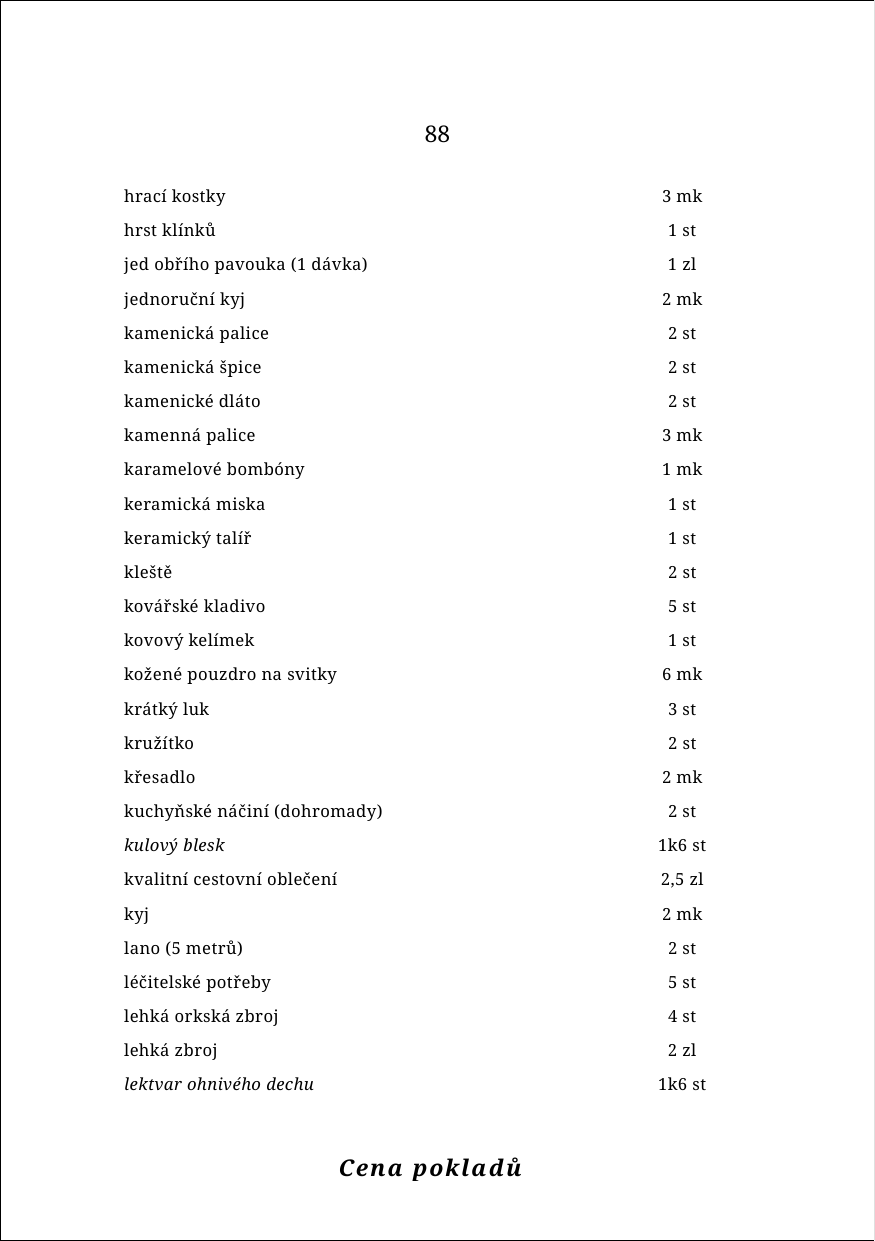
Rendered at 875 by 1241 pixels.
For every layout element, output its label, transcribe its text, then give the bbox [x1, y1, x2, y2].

table_cell jed obřího pavouka (1 dávka) [118, 247, 608, 281]
table_cell 2 st [608, 316, 756, 350]
table_cell 2 zl [608, 1033, 756, 1067]
table_cell 2 st [608, 794, 756, 828]
table_cell jednoruční kyj [118, 281, 608, 316]
table_cell kulový blesk [118, 828, 608, 862]
table_cell křesadlo [118, 760, 608, 794]
table_cell 3 mk [608, 418, 756, 452]
table_cell karamelové bombóny [118, 452, 608, 486]
table_cell kvalitní cestovní oblečení [118, 862, 608, 896]
table_cell lektvar ohnivého dechu [118, 1067, 608, 1101]
table_cell 4 st [608, 999, 756, 1033]
table_cell krátký luk [118, 691, 608, 726]
table_cell 2 mk [608, 281, 756, 316]
table_cell kyj [118, 896, 608, 931]
table_cell kamenická palice [118, 316, 608, 350]
table_cell 2 st [608, 555, 756, 589]
table_cell kamenická špice [118, 350, 608, 384]
table_cell kuchyňské náčiní (dohromady) [118, 794, 608, 828]
table_cell 2 mk [608, 760, 756, 794]
table_cell léčitelské potřeby [118, 965, 608, 999]
table_cell 1 st [608, 521, 756, 555]
table_cell 5 st [608, 965, 756, 999]
table_cell lano (5 metrů) [118, 931, 608, 965]
table_cell lehká zbroj [118, 1033, 608, 1067]
table_cell 1 st [608, 213, 756, 247]
table_cell 5 st [608, 589, 756, 623]
table_cell 1 mk [608, 452, 756, 486]
table_cell 1 zl [608, 247, 756, 281]
table_cell 2 st [608, 384, 756, 418]
table_cell 1 st [608, 486, 756, 521]
table_cell kamenické dláto [118, 384, 608, 418]
table_cell kovový kelímek [118, 623, 608, 657]
table_cell keramická miska [118, 486, 608, 521]
table_cell kružítko [118, 726, 608, 760]
table_cell kamenná palice [118, 418, 608, 452]
table_cell kleště [118, 555, 608, 589]
table_cell lehká orkská zbroj [118, 999, 608, 1033]
table_cell 2 st [608, 931, 756, 965]
table_cell 1 st [608, 623, 756, 657]
table_cell 2 st [608, 350, 756, 384]
table_cell 2 st [608, 726, 756, 760]
table_cell 1k6 st [608, 1067, 756, 1101]
table_cell hrst klínků [118, 213, 608, 247]
table_cell keramický talíř [118, 521, 608, 555]
table_cell kožené pouzdro na svitky [118, 657, 608, 691]
table_cell 2,5 zl [608, 862, 756, 896]
table_cell hrací kostky [118, 179, 608, 213]
table_cell 3 mk [608, 179, 756, 213]
table_cell kovářské kladivo [118, 589, 608, 623]
table_cell 3 st [608, 691, 756, 726]
table_cell 2 mk [608, 896, 756, 931]
table_cell 1k6 st [608, 828, 756, 862]
table_cell 6 mk [608, 657, 756, 691]
